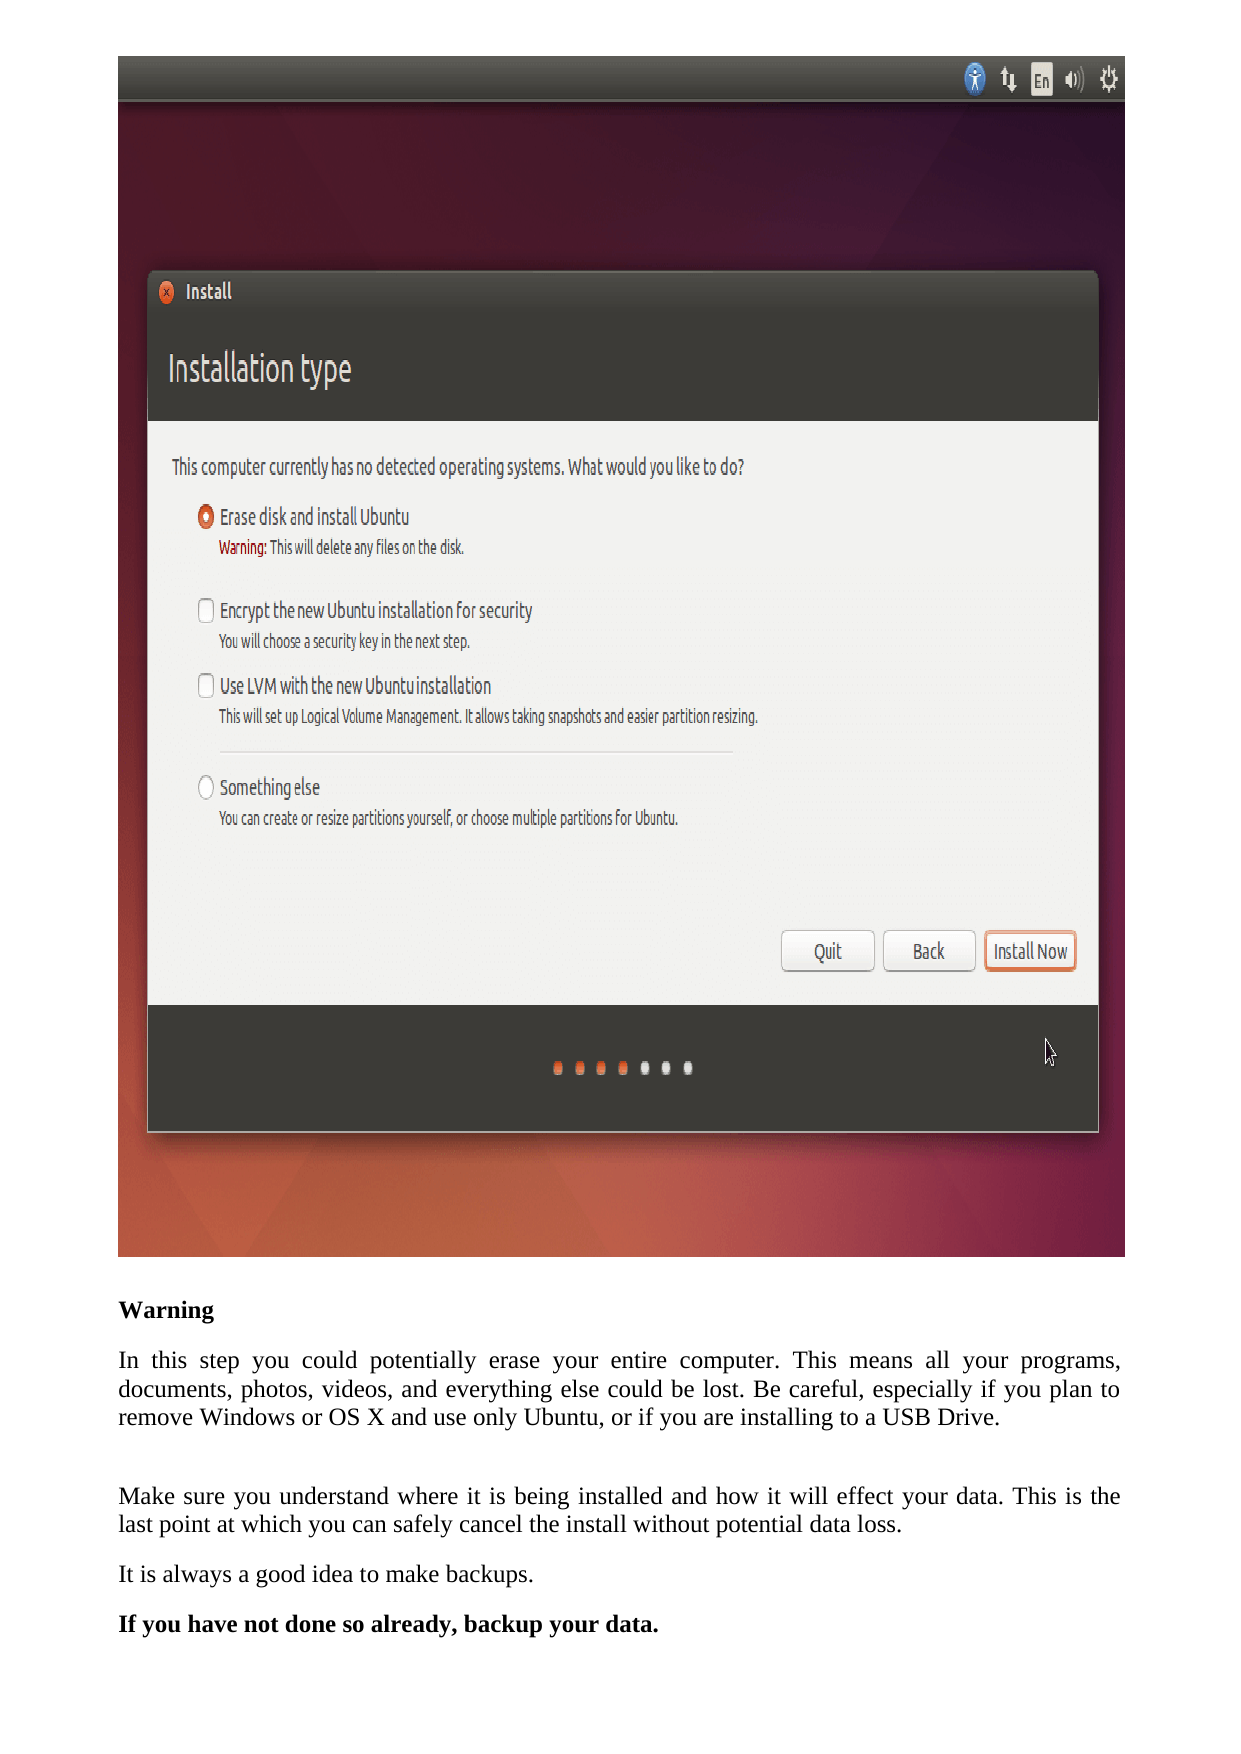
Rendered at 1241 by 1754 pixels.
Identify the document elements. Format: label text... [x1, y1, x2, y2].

text If you have not done so already, backup your data. [118, 1609, 1122, 1637]
text In this step you could potentially erase your entire computer. This means all your programs, documents, photos, videos, and everything else could be lost. Be careful, especially if you plan to remove Windows or OS X and use only Ubuntu, or if you are installing to a USB Drive. [118, 1345, 1122, 1431]
text Warning [118, 1295, 1122, 1324]
text It is always a good idea to make backups. [118, 1559, 1122, 1588]
text Make sure you understand where it is being installed and how it will effect your data. This is the last point at which you can safely cancel the install without potential data loss. [118, 1481, 1122, 1538]
